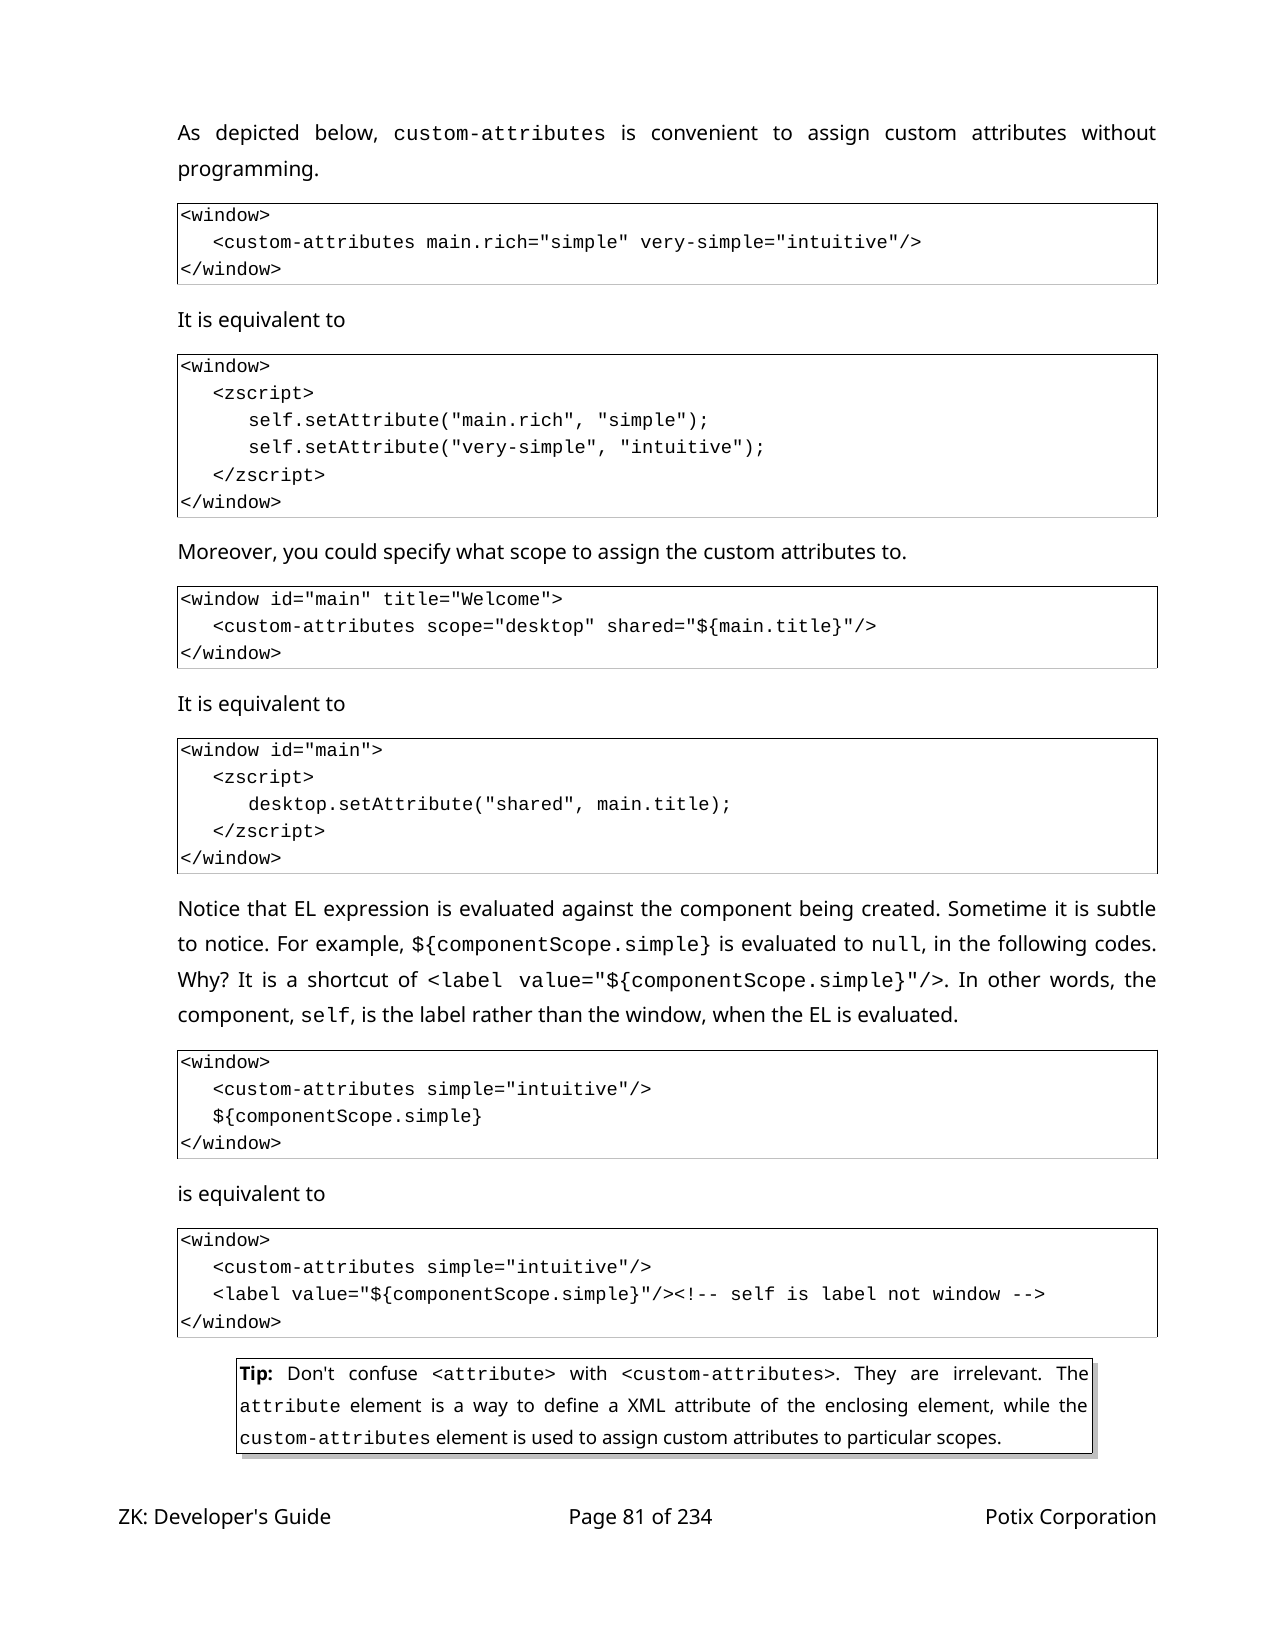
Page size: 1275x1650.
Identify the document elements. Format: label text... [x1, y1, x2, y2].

text It is equivalent to [177, 305, 1157, 333]
text <label value="${componentScope.simple}"/><!-- self is label not window --> [178, 1282, 1157, 1307]
text <custom-attributes simple="intuitive"/> [178, 1077, 1157, 1101]
text Notice that EL expression is evaluated against the component being created. Sometime it is subtle to notice. For example, ${componentScope.simple} is evaluated to null, in the following codes. Why? It is a shortcut of <label value="${componentScope.simple}"/>. In other words, the component, self, is the label rather than the window, when the EL is evaluated. [177, 894, 1157, 1029]
text Tip: Don't confuse <attribute> with <custom-attributes>. They are irrelevant. The attribute element is a way to define a XML attribute of the enclosing element, while the custom-attributes element is used to assign custom attributes to particular scopes. [237, 1359, 1092, 1453]
text <custom-attributes simple="intuitive"/> [178, 1255, 1157, 1279]
text </window> [178, 846, 1157, 873]
text <window> [178, 1229, 1157, 1252]
text self.setAttribute("very-simple", "intuitive"); [178, 435, 1157, 459]
text <zscript> [178, 765, 1157, 789]
text <custom-attributes scope="desktop" shared="${main.title}"/> [178, 613, 1157, 638]
text <custom-attributes main.rich="simple" very-simple="intuitive"/> [178, 230, 1157, 254]
text </window> [178, 641, 1157, 668]
text </window> [178, 257, 1157, 284]
text is equivalent to [177, 1179, 1157, 1207]
text <window id="main" title="Welcome"> [178, 587, 1157, 611]
text <zscript> [178, 381, 1157, 405]
text <window> [178, 204, 1157, 227]
text </window> [178, 1309, 1157, 1337]
text </window> [178, 489, 1157, 517]
text ${componentScope.simple} [178, 1104, 1157, 1128]
text </zscript> [178, 819, 1157, 843]
text It is equivalent to [177, 689, 1157, 717]
text Moreover, you could specify what scope to assign the custom attributes to. [177, 537, 1157, 566]
text self.setAttribute("main.rich", "simple"); [178, 408, 1157, 432]
text </window> [178, 1131, 1157, 1158]
text desktop.setAttribute("shared", main.title); [178, 792, 1157, 816]
text As depicted below, custom-attributes is convenient to assign custom attributes without programming. [177, 118, 1157, 182]
text </zscript> [178, 462, 1157, 487]
text <window> [178, 355, 1157, 378]
text <window id="main"> [178, 739, 1157, 762]
text <window> [178, 1051, 1157, 1074]
